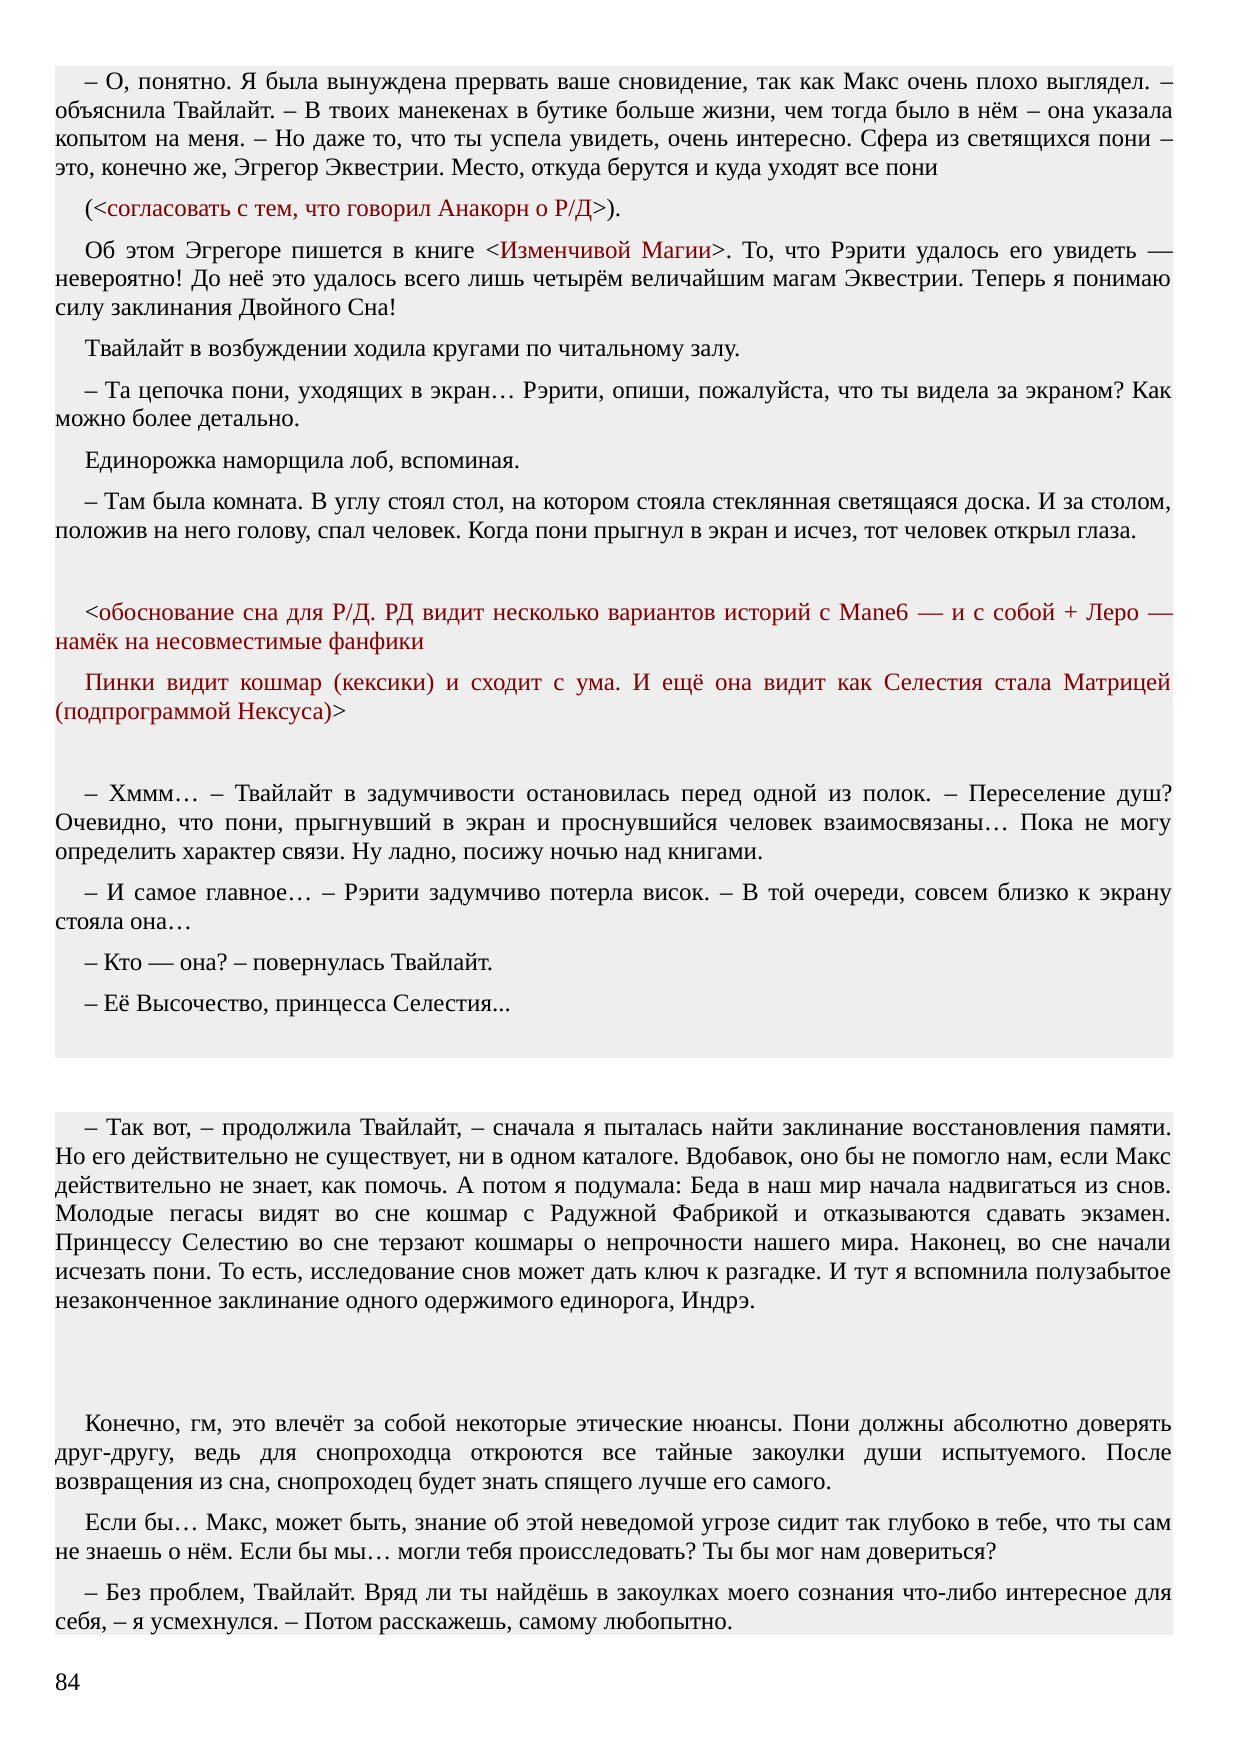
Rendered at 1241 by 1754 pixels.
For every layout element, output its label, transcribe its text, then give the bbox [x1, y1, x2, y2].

text – О, понятно. Я была вынуждена прервать ваше сновидение, так как Макс очень плохо выглядел. – объяснила Твайлайт. – В твоих манекенах в бутике больше жизни, чем тогда было в нём – она указала копытом на меня. – Но даже то, что ты успела увидеть, очень интересно. Сфера из светящихся пони – это, конечно же, Эгрегор Эквестрии. Место, откуда берутся и куда уходят все пони [55, 66, 1173, 181]
text <обоснование сна для Р/Д. РД видит несколько вариантов историй с Mane6 — и с собой + Леро — намёк на несовместимые фанфики [55, 597, 1173, 655]
text – Её Высочество, принцесса Селестия... [55, 988, 1173, 1017]
text Об этом Эгрегоре пишется в книге <Изменчивой Магии>. То, что Рэрити удалось его увидеть — невероятно! До неё это удалось всего лишь четырём величайшим магам Эквестрии. Теперь я понимаю силу заклинания Двойного Сна! [55, 235, 1173, 321]
text – Так вот, – продолжила Твайлайт, – сначала я пыталась найти заклинание восстановления памяти. Но его действительно не существует, ни в одном каталоге. Вдобавок, оно бы не помогло нам, если Макс действительно не знает, как помочь. А потом я подумала: Беда в наш мир начала надвигаться из снов. Молодые пегасы видят во сне кошмар с Радужной Фабрикой и отказываются сдавать экзамен. Принцессу Селестию во сне терзают кошмары о непрочности нашего мира. Наконец, во сне начали исчезать пони. То есть, исследование снов может дать ключ к разгадке. И тут я вспомнила полузабытое незаконченное заклинание одного одержимого единорога, Индрэ. [55, 1112, 1173, 1313]
text – Там была комната. В углу стоял стол, на котором стояла стеклянная светящаяся доска. И за столом, положив на него голову, спал человек. Когда пони прыгнул в экран и исчез, тот человек открыл глаза. [55, 486, 1173, 543]
text – И самое главное… – Рэрити задумчиво потерла висок. – В той очереди, совсем близко к экрану стояла она… [55, 877, 1173, 935]
text – Кто — она? – повернулась Твайлайт. [55, 947, 1173, 976]
text Твайлайт в возбуждении ходила кругами по читальному залу. [55, 333, 1173, 362]
text – Без проблем, Твайлайт. Вряд ли ты найдёшь в закоулках моего сознания что-либо интересное для себя, – я усмехнулся. – Потом расскажешь, самому любопытно. [55, 1577, 1173, 1635]
text Единорожка наморщила лоб, вспоминая. [55, 445, 1173, 473]
text Пинки видит кошмар (кексики) и сходит с ума. И ещё она видит как Селестия стала Матрицей (подпрограммой Нексуса)> [55, 667, 1173, 725]
text – Хммм… – Твайлайт в задумчивости остановилась перед одной из полок. – Переселение душ? Очевидно, что пони, прыгнувший в экран и проснувшийся человек взаимосвязаны… Пока не могу определить характер связи. Ну ладно, посижу ночью над книгами. [55, 778, 1173, 865]
text – Та цепочка пони, уходящих в экран… Рэрити, опиши, пожалуйста, что ты видела за экраном? Как можно более детально. [55, 375, 1173, 432]
text (<согласовать с тем, что говорил Анакорн о Р/Д>). [55, 193, 1173, 222]
text Конечно, гм, это влечёт за собой некоторые этические нюансы. Пони должны абсолютно доверять друг-другу, ведь для снопроходца откроются все тайные закоулки души испытуемого. После возвращения из сна, снопроходец будет знать спящего лучше его самого. [55, 1408, 1173, 1495]
text Если бы… Макс, может быть, знание об этой неведомой угрозе сидит так глубоко в тебе, что ты сам не знаешь о нём. Если бы мы… могли тебя происследовать? Ты бы мог нам довериться? [55, 1507, 1173, 1565]
